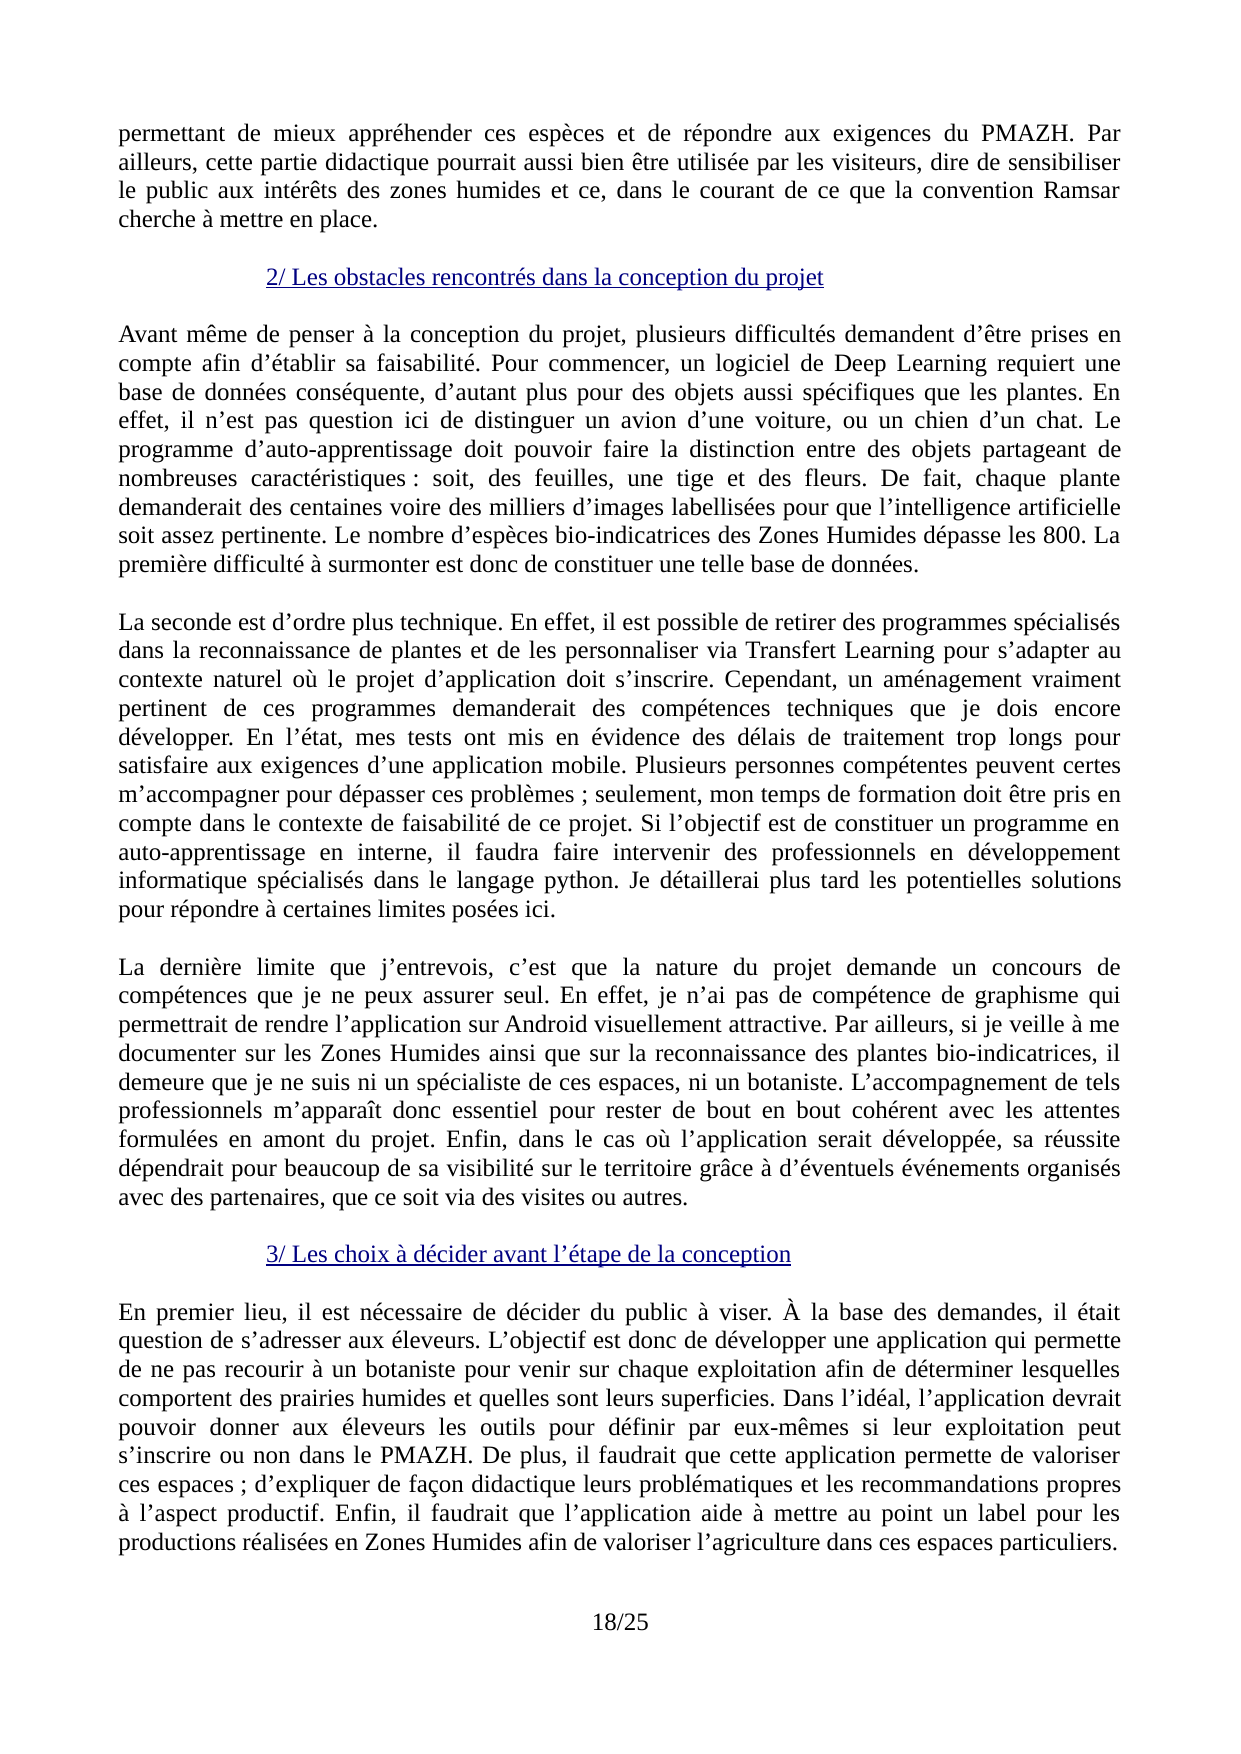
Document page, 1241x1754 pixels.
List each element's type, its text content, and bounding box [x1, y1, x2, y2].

text La seconde est d’ordre plus technique. En effet, il est possible de retirer des programmes spécialisés dans la reconnaissance de plantes et de les personnaliser via Transfert Learning pour s’adapter au contexte naturel où le projet d’application doit s’inscrire. Cependant, un aménagement vraiment pertinent de ces programmes demanderait des compétences techniques que je dois encore développer. En l’état, mes tests ont mis en évidence des délais de traitement trop longs pour satisfaire aux exigences d’une application mobile. Plusieurs personnes compétentes peuvent certes m’accompagner pour dépasser ces problèmes ; seulement, mon temps de formation doit être pris en compte dans le contexte de faisabilité de ce projet. Si l’objectif est de constituer un programme en auto-apprentissage en interne, il faudra faire intervenir des professionnels en développement informatique spécialisés dans le langage python. Je détaillerai plus tard les potentielles solutions pour répondre à certaines limites posées ici. [118, 607, 1122, 923]
text En premier lieu, il est nécessaire de décider du public à viser. À la base des demandes, il était question de s’adresser aux éleveurs. L’objectif est donc de développer une application qui permette de ne pas recourir à un botaniste pour venir sur chaque exploitation afin de déterminer lesquelles comportent des prairies humides et quelles sont leurs superficies. Dans l’idéal, l’application devrait pouvoir donner aux éleveurs les outils pour définir par eux-mêmes si leur exploitation peut s’inscrire ou non dans le PMAZH. De plus, il faudrait que cette application permette de valoriser ces espaces ; d’expliquer de façon didactique leurs problématiques et les recommandations propres à l’aspect productif. Enfin, il faudrait que l’application aide à mettre au point un label pour les productions réalisées en Zones Humides afin de valoriser l’agriculture dans ces espaces particuliers. [118, 1297, 1122, 1556]
text permettant de mieux appréhender ces espèces et de répondre aux exigences du PMAZH. Par ailleurs, cette partie didactique pourrait aussi bien être utilisée par les visiteurs, dire de sensibiliser le public aux intérêts des zones humides et ce, dans le courant de ce que la convention Ramsar cherche à mettre en place. [118, 118, 1122, 233]
text Avant même de penser à la conception du projet, plusieurs difficultés demandent d’être prises en compte afin d’établir sa faisabilité. Pour commencer, un logiciel de Deep Learning requiert une base de données conséquente, d’autant plus pour des objets aussi spécifiques que les plantes. En effet, il n’est pas question ici de distinguer un avion d’une voiture, ou un chien d’un chat. Le programme d’auto-apprentissage doit pouvoir faire la distinction entre des objets partageant de nombreuses caractéristiques : soit, des feuilles, une tige et des fleurs. De fait, chaque plante demanderait des centaines voire des milliers d’images labellisées pour que l’intelligence artificielle soit assez pertinente. Le nombre d’espèces bio-indicatrices des Zones Humides dépasse les 800. La première difficulté à surmonter est donc de constituer une telle base de données. [118, 319, 1122, 578]
text La dernière limite que j’entrevois, c’est que la nature du projet demande un concours de compétences que je ne peux assurer seul. En effet, je n’ai pas de compétence de graphisme qui permettrait de rendre l’application sur Android visuellement attractive. Par ailleurs, si je veille à me documenter sur les Zones Humides ainsi que sur la reconnaissance des plantes bio-indicatrices, il demeure que je ne suis ni un spécialiste de ces espaces, ni un botaniste. L’accompagnement de tels professionnels m’apparaît donc essentiel pour rester de bout en bout cohérent avec les attentes formulées en amont du projet. Enfin, dans le cas où l’application serait développée, sa réussite dépendrait pour beaucoup de sa visibilité sur le territoire grâce à d’éventuels événements organisés avec des partenaires, que ce soit via des visites ou autres. [118, 952, 1122, 1211]
text 3/ Les choix à décider avant l’étape de la conception [118, 1239, 1122, 1268]
text 2/ Les obstacles rencontrés dans la conception du projet [118, 262, 1122, 291]
